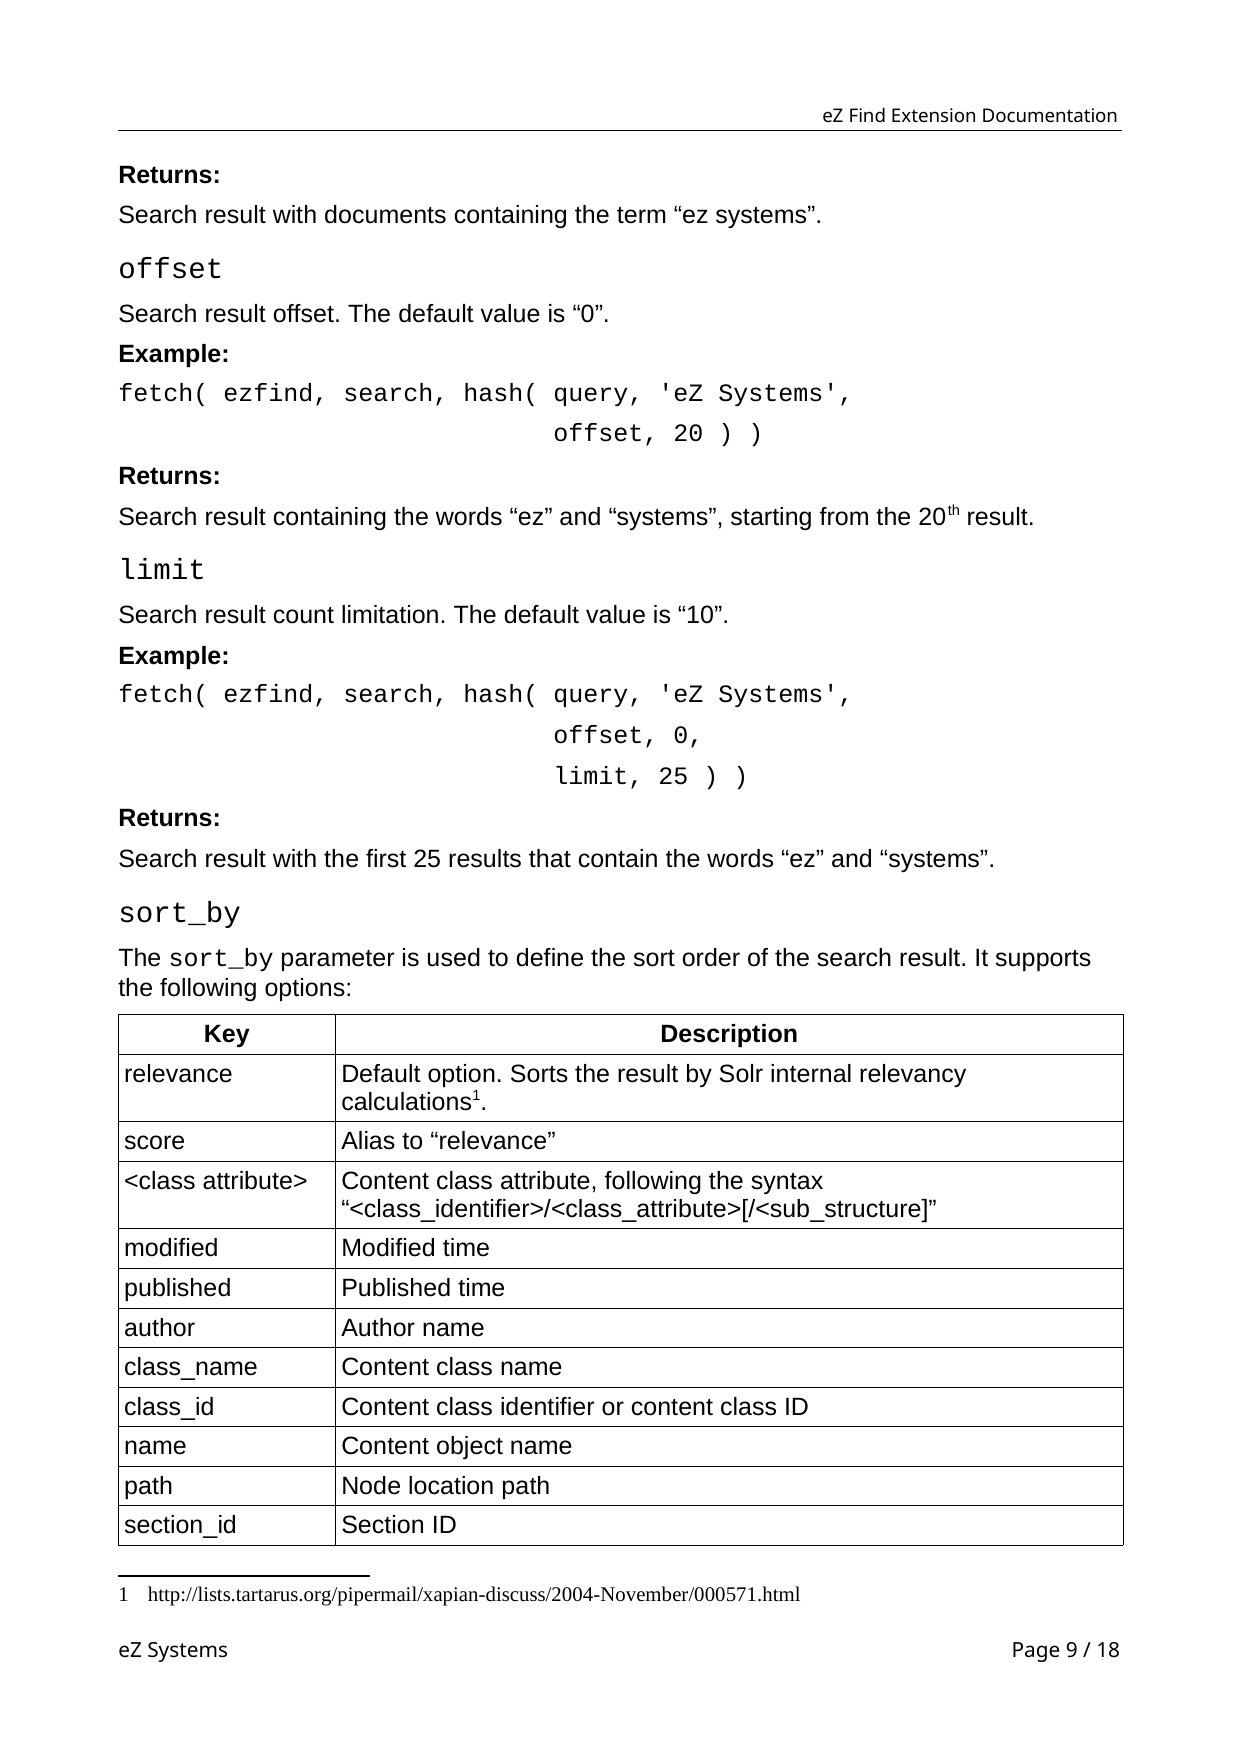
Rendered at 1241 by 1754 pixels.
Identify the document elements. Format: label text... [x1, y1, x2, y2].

table_header Key [119, 1015, 335, 1054]
table_cell Default option. Sorts the result by Solr internal relevancy calculations. [336, 1055, 1123, 1121]
table_cell Published time [336, 1269, 1123, 1308]
table_cell class_id [119, 1388, 335, 1426]
text offset, 0, [118, 723, 1122, 751]
text Returns: [118, 160, 1122, 188]
table_cell Author name [336, 1309, 1123, 1347]
text Search result with documents containing the term “ez systems”. [118, 201, 1122, 229]
table_cell published [119, 1269, 335, 1308]
table_cell name [119, 1427, 335, 1466]
text The sort_by parameter is used to define the sort order of the search result. It supports the following options: [118, 943, 1122, 1001]
text Search result offset. The default value is “0”. [118, 299, 1122, 327]
table_cell Content object name [336, 1427, 1123, 1466]
table_cell Alias to “relevance” [336, 1122, 1123, 1161]
text Search result containing the words “ez” and “systems”, starting from the 20th result. [118, 502, 1122, 530]
table_cell section_id [119, 1506, 335, 1545]
table_cell author [119, 1309, 335, 1347]
table_header Description [336, 1015, 1123, 1054]
table_cell relevance [119, 1055, 335, 1121]
table_cell Content class attribute, following the syntax “<class_identifier>/<class_attribute>[/<sub_structure]” [336, 1162, 1123, 1228]
text Search result with the first 25 results that contain the words “ez” and “systems”. [118, 845, 1122, 873]
text Example: [118, 340, 1122, 368]
table_cell Content class name [336, 1348, 1123, 1387]
text fetch( ezfind, search, hash( query, 'eZ Systems', [118, 380, 1122, 409]
text Search result count limitation. The default value is “10”. [118, 601, 1122, 629]
subtitle limit [118, 555, 1122, 588]
table_cell Content class identifier or content class ID [336, 1388, 1123, 1426]
subtitle sort_by [118, 898, 1122, 931]
table_cell Node location path [336, 1467, 1123, 1505]
table_cell class_name [119, 1348, 335, 1387]
table_cell modified [119, 1229, 335, 1268]
text offset, 20 ) ) [118, 421, 1122, 449]
table_cell Modified time [336, 1229, 1123, 1268]
table_cell score [119, 1122, 335, 1161]
text Returns: [118, 462, 1122, 490]
table_cell Section ID [336, 1506, 1123, 1545]
text fetch( ezfind, search, hash( query, 'eZ Systems', [118, 682, 1122, 710]
text limit, 25 ) ) [118, 763, 1122, 792]
table_cell <class attribute> [119, 1162, 335, 1228]
subtitle offset [118, 254, 1122, 287]
text Returns: [118, 804, 1122, 832]
table_cell path [119, 1467, 335, 1505]
text Example: [118, 641, 1122, 669]
